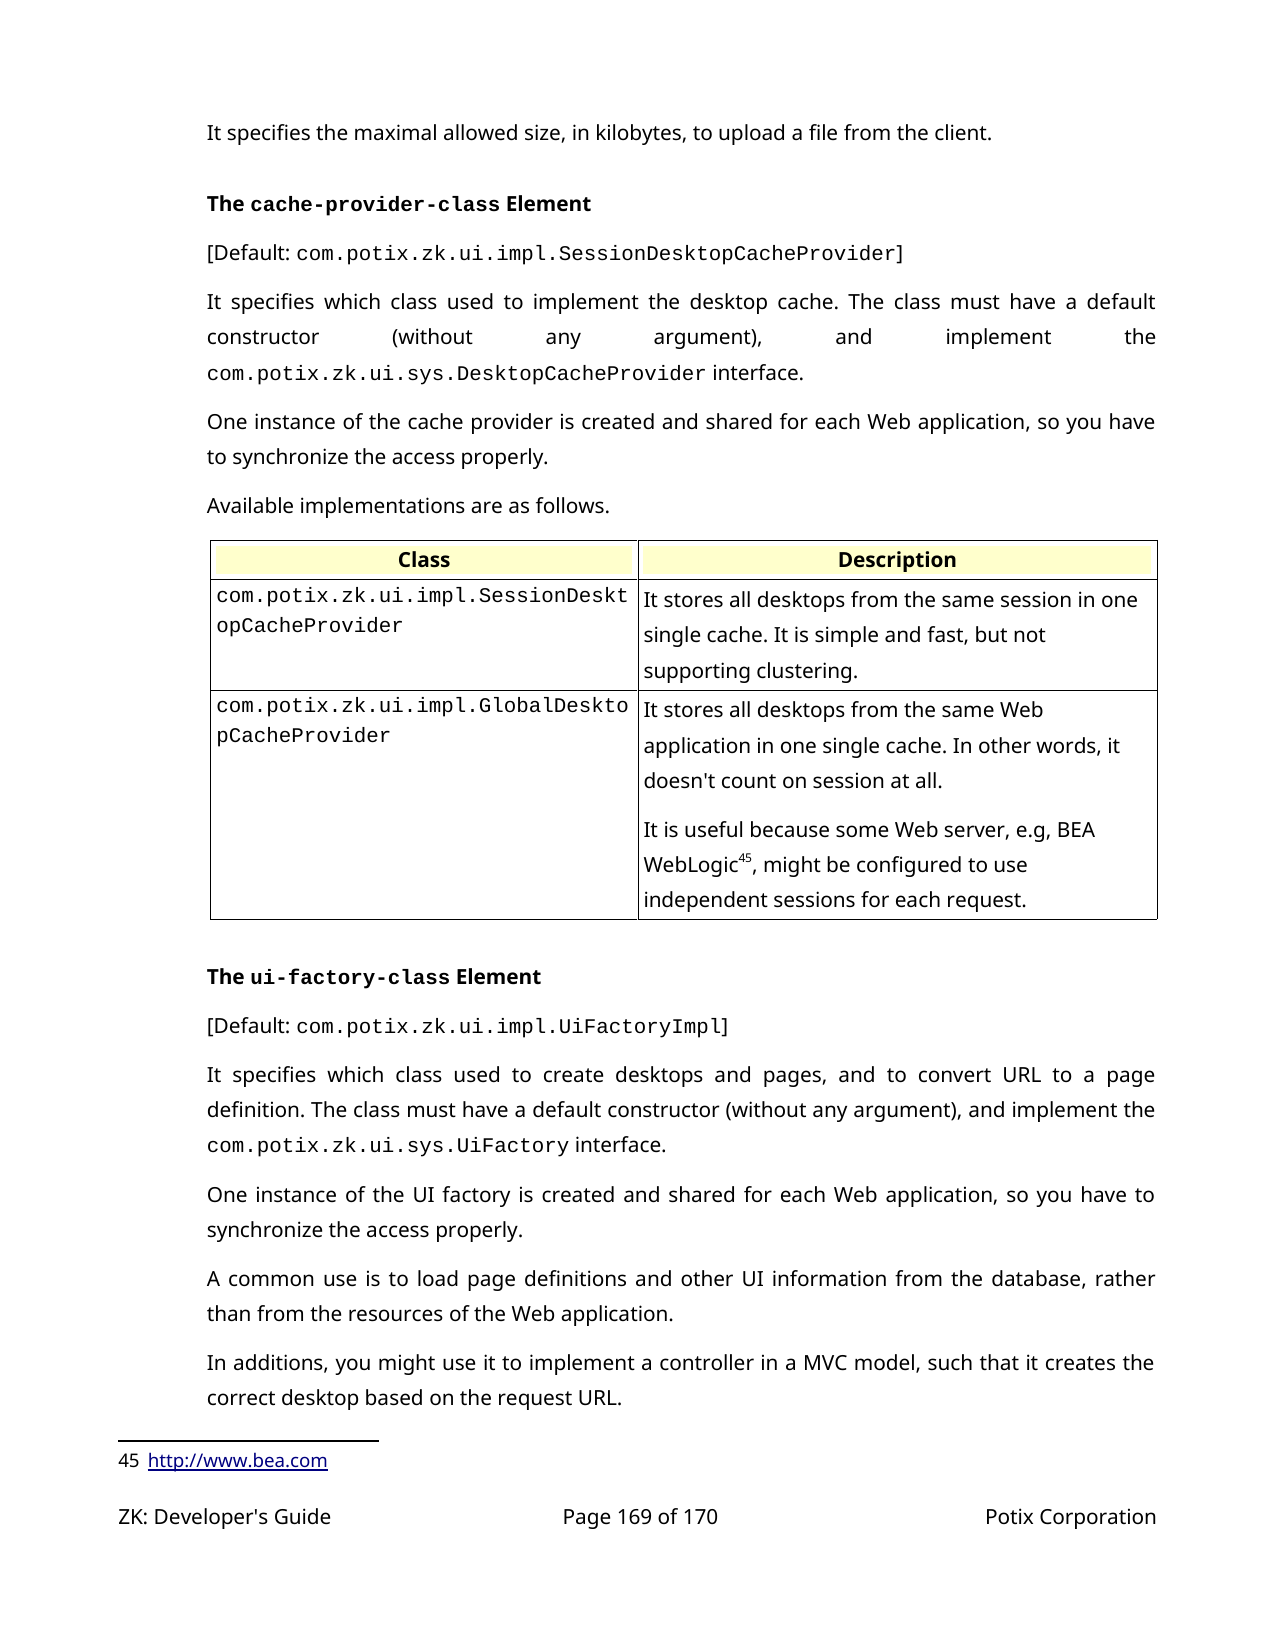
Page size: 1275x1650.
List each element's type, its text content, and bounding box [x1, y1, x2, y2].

table_cell com.potix.zk.ui.impl.SessionDesktopCacheProvider [211, 580, 637, 690]
text One instance of the cache provider is created and shared for each Web application, so you have to synchronize the access properly. [207, 407, 1157, 470]
text In additions, you might use it to implement a controller in a MVC model, such that it creates the correct desktop based on the request URL. [207, 1348, 1157, 1411]
text It specifies which class used to implement the desktop cache. The class must have a default constructor (without any argument), and implement the com.potix.zk.ui.sys.DesktopCacheProvider interface. [207, 287, 1157, 386]
subtitle The ui-factory-class Element [207, 962, 1157, 990]
text A common use is to load page definitions and other UI information from the database, rather than from the resources of the Web application. [207, 1264, 1157, 1327]
table_cell com.potix.zk.ui.impl.GlobalDesktopCacheProvider [211, 691, 637, 919]
text It specifies the maximal allowed size, in kilobytes, to upload a file from the client. [207, 118, 1157, 146]
subtitle The cache-provider-class Element [207, 189, 1157, 217]
table_cell It stores all desktops from the same Web application in one single cache. In other words, it doesn't count on session at all. It is useful because some Web server, e.g, BEA WebLogic, might be configured to use independent sessions for each request. [639, 691, 1157, 919]
table_cell It stores all desktops from the same session in one single cache. It is simple and fast, but not supporting clustering. [639, 580, 1157, 690]
text Available implementations are as follows. [207, 491, 1157, 519]
text One instance of the UI factory is created and shared for each Web application, so you have to synchronize the access properly. [207, 1180, 1157, 1243]
table_header Class [211, 541, 637, 579]
text It specifies which class used to create desktops and pages, and to convert URL to a page definition. The class must have a default constructor (without any argument), and implement the com.potix.zk.ui.sys.UiFactory interface. [207, 1060, 1157, 1159]
text [Default: com.potix.zk.ui.impl.UiFactoryImpl] [207, 1011, 1157, 1039]
text [Default: com.potix.zk.ui.impl.SessionDesktopCacheProvider] [207, 238, 1157, 267]
table_header Description [639, 541, 1157, 579]
